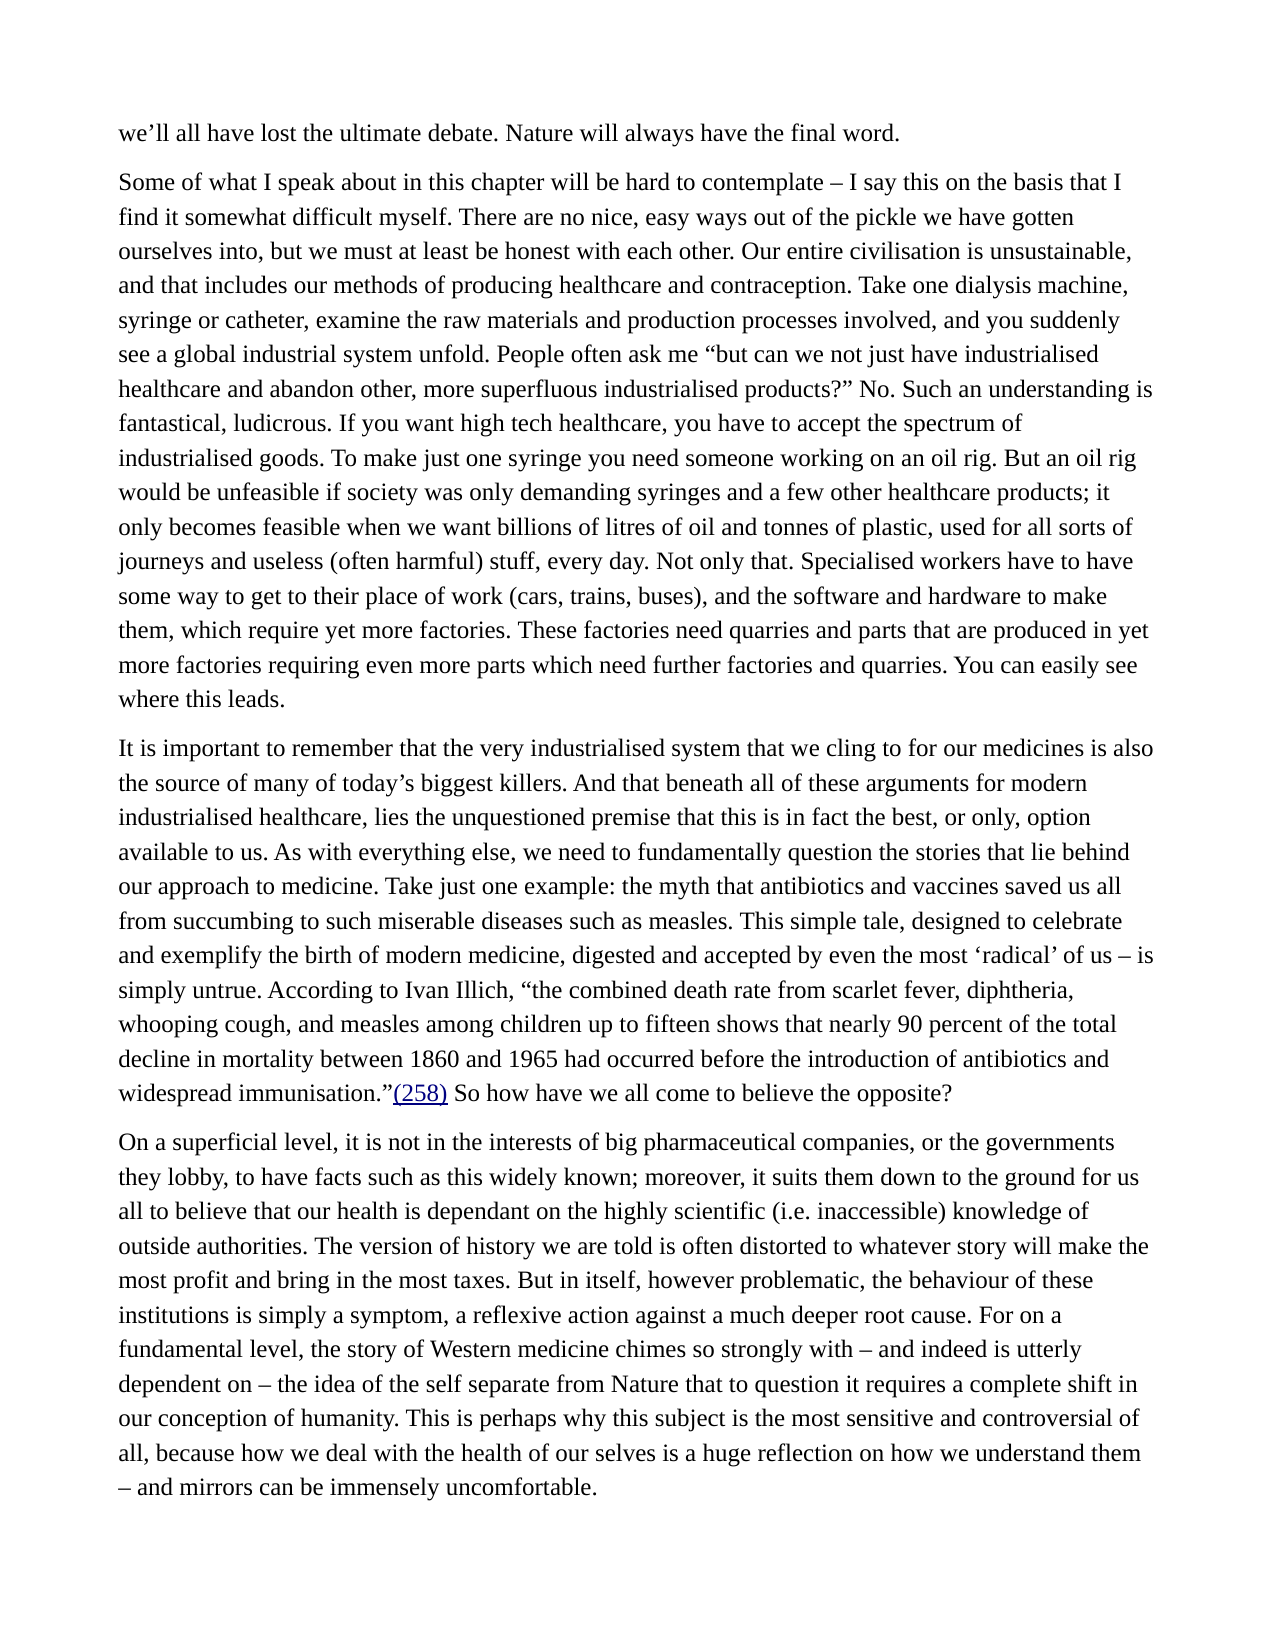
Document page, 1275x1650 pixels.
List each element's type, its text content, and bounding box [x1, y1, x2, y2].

text On a superficial level, it is not in the interests of big pharmaceutical companies, or the governments they lobby, to have facts such as this widely known; moreover, it suits them down to the ground for us all to believe that our health is dependant on the highly scientific (i.e. inaccessible) knowledge of outside authorities. The version of history we are told is often distorted to whatever story will make the most profit and bring in the most taxes. But in itself, however problematic, the behaviour of these institutions is simply a symptom, a reflexive action against a much deeper root cause. For on a fundamental level, the story of Western medicine chimes so strongly with – and indeed is utterly dependent on – the idea of the self separate from Nature that to question it requires a complete shift in our conception of humanity. This is perhaps why this subject is the most sensitive and controversial of all, because how we deal with the health of our selves is a huge reflection on how we understand them – and mirrors can be immensely uncomfortable. [118, 1127, 1157, 1501]
text It is important to remember that the very industrialised system that we cling to for our medicines is also the source of many of today’s biggest killers. And that beneath all of these arguments for modern industrialised healthcare, lies the unquestioned premise that this is in fact the best, or only, option available to us. As with everything else, we need to fundamentally question the stories that lie behind our approach to medicine. Take just one example: the myth that antibiotics and vaccines saved us all from succumbing to such miserable diseases such as measles. This simple tale, designed to celebrate and exemplify the birth of modern medicine, digested and accepted by even the most ‘radical’ of us – is simply untrue. According to Ivan Illich, “the combined death rate from scarlet fever, diphtheria, whooping cough, and measles among children up to fifteen shows that nearly 90 percent of the total decline in mortality between 1860 and 1965 had occurred before the introduction of antibiotics and widespread immunisation.”(258) So how have we all come to believe the opposite? [118, 733, 1157, 1107]
text we’ll all have lost the ultimate debate. Nature will always have the final word. [118, 118, 1157, 147]
text Some of what I speak about in this chapter will be hard to contemplate – I say this on the basis that I find it somewhat difficult myself. There are no nice, easy ways out of the pickle we have gotten ourselves into, but we must at least be honest with each other. Our entire civilisation is unsustainable, and that includes our methods of producing healthcare and contraception. Take one dialysis machine, syringe or catheter, examine the raw materials and production processes involved, and you suddenly see a global industrial system unfold. People often ask me “but can we not just have industrialised healthcare and abandon other, more superfluous industrialised products?” No. Such an understanding is fantastical, ludicrous. If you want high tech healthcare, you have to accept the spectrum of industrialised goods. To make just one syringe you need someone working on an oil rig. But an oil rig would be unfeasible if society was only demanding syringes and a few other healthcare products; it only becomes feasible when we want billions of litres of oil and tonnes of plastic, used for all sorts of journeys and useless (often harmful) stuff, every day. Not only that. Specialised workers have to have some way to get to their place of work (cars, trains, buses), and the software and hardware to make them, which require yet more factories. These factories need quarries and parts that are produced in yet more factories requiring even more parts which need further factories and quarries. You can easily see where this leads. [118, 167, 1157, 713]
